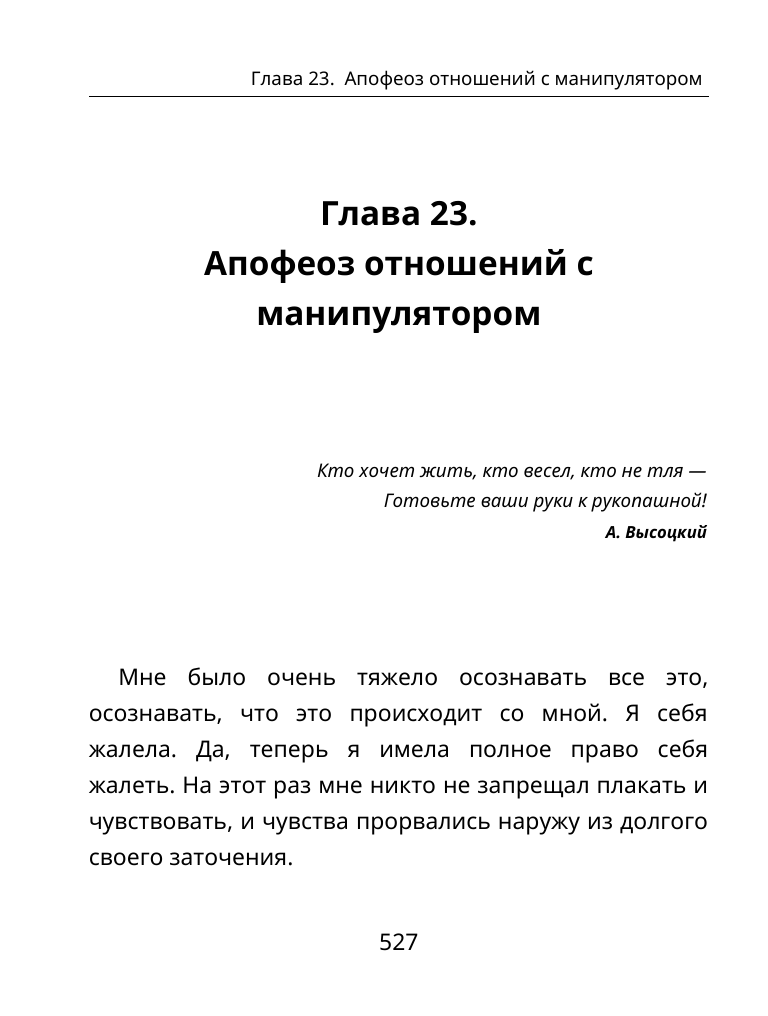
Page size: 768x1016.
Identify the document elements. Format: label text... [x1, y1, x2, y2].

subtitle Глава 23. Апофеоз отношений с манипулятором [88, 185, 709, 335]
text Мне было очень тяжело осознавать все это, осознавать, что это происходит со мной. Я себя жалела. Да, теперь я имела полное право себя жалеть. На этот раз мне никто не запрещал плакать и чувствовать, и чувства прорвались наружу из долгого своего заточения. [88, 661, 709, 872]
text А. Высоцкий [148, 513, 709, 543]
text Кто хочет жить, кто весел, кто не тля — [266, 453, 709, 483]
text Готовьте ваши руки к рукопашной! [266, 483, 709, 513]
